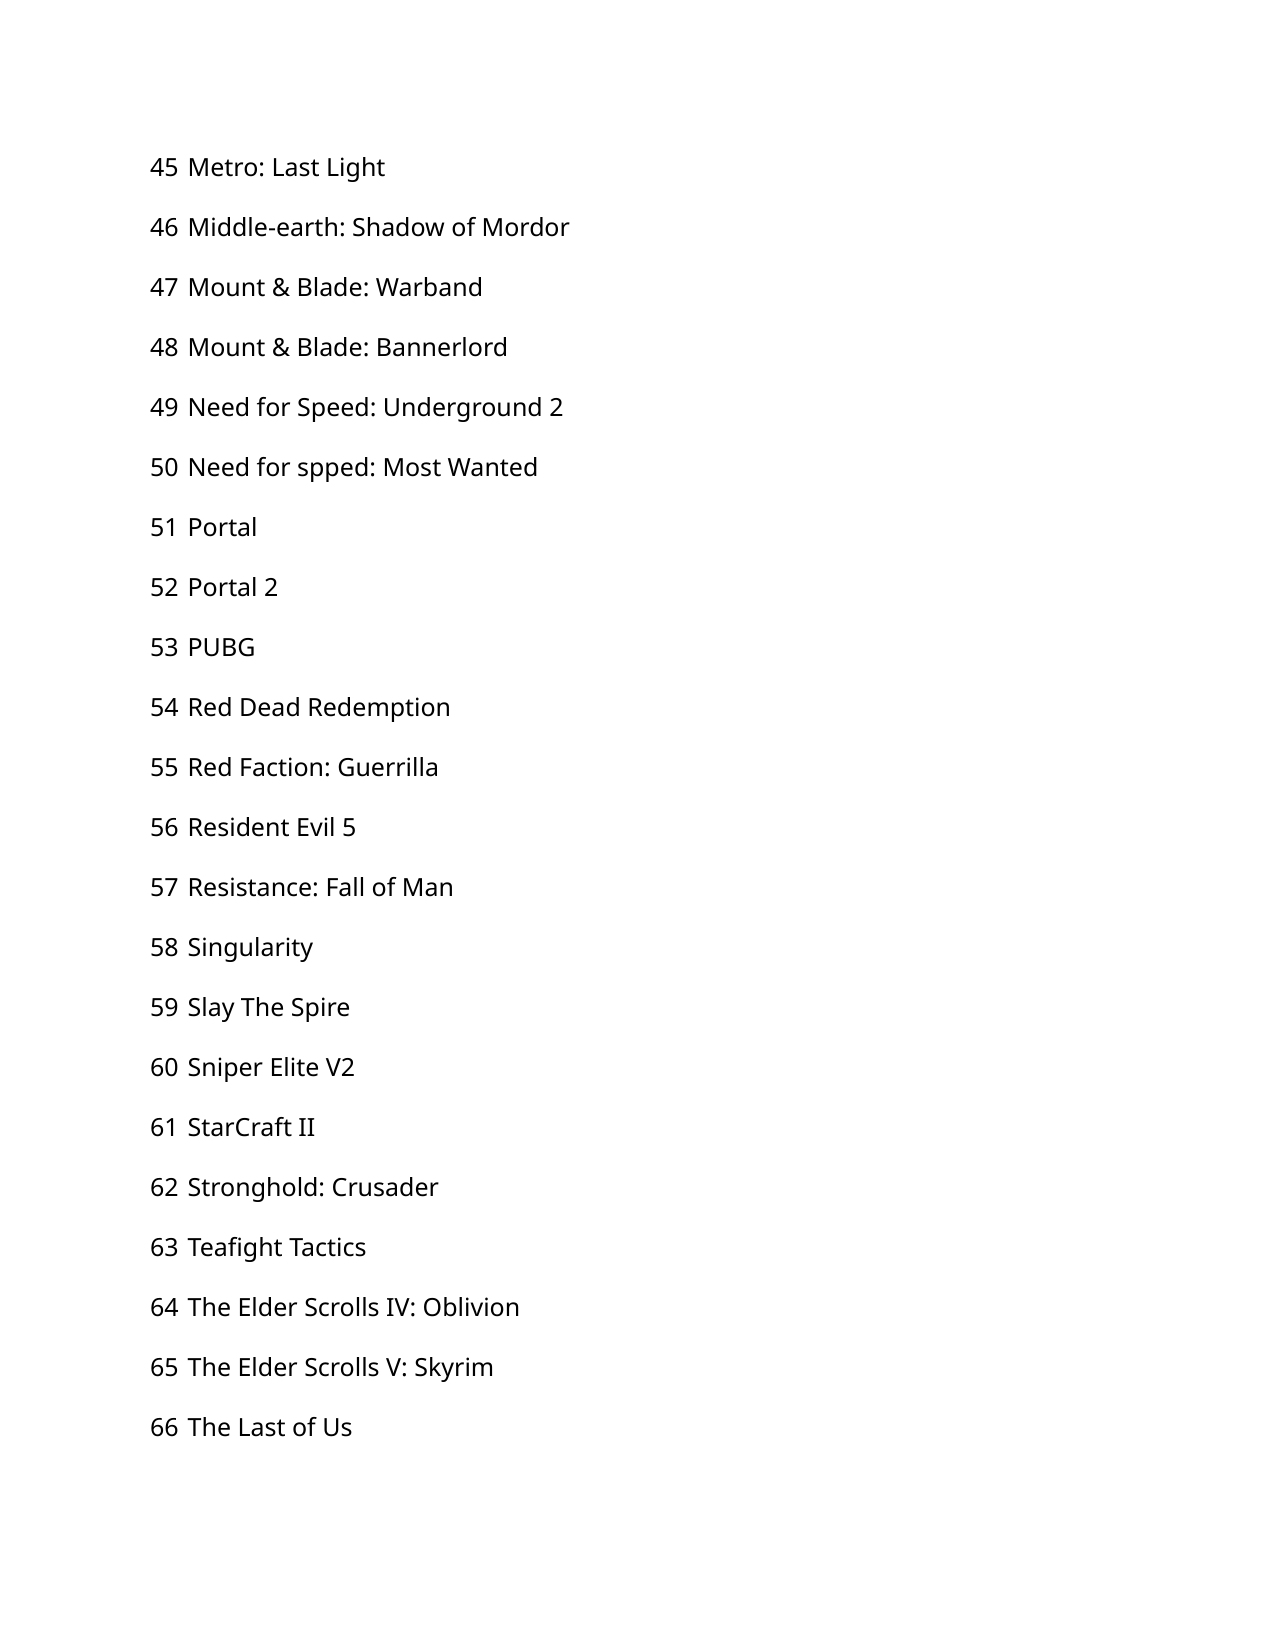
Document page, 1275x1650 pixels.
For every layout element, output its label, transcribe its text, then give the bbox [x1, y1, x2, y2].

list StarCraft II [150, 1110, 1125, 1144]
list Need for Speed: Underground 2 [150, 390, 1125, 424]
list PUBG [150, 630, 1125, 664]
list Mount & Blade: Warband [150, 270, 1125, 304]
list Red Faction: Guerrilla [150, 750, 1125, 784]
list Teafight Tactics [150, 1230, 1125, 1264]
list The Elder Scrolls IV: Oblivion [150, 1290, 1125, 1324]
list Resident Evil 5 [150, 810, 1125, 844]
list The Elder Scrolls V: Skyrim [150, 1350, 1125, 1384]
list Slay The Spire [150, 990, 1125, 1024]
list Portal [150, 510, 1125, 544]
list Stronghold: Crusader [150, 1170, 1125, 1204]
list Portal 2 [150, 570, 1125, 604]
list Middle-earth: Shadow of Mordor [150, 210, 1125, 244]
list Red Dead Redemption [150, 690, 1125, 724]
list Resistance: Fall of Man [150, 870, 1125, 904]
list Mount & Blade: Bannerlord [150, 330, 1125, 364]
list The Last of Us [150, 1410, 1125, 1444]
list Sniper Elite V2 [150, 1050, 1125, 1084]
list Metro: Last Light [150, 150, 1125, 184]
list Need for spped: Most Wanted [150, 450, 1125, 484]
list Singularity [150, 930, 1125, 964]
